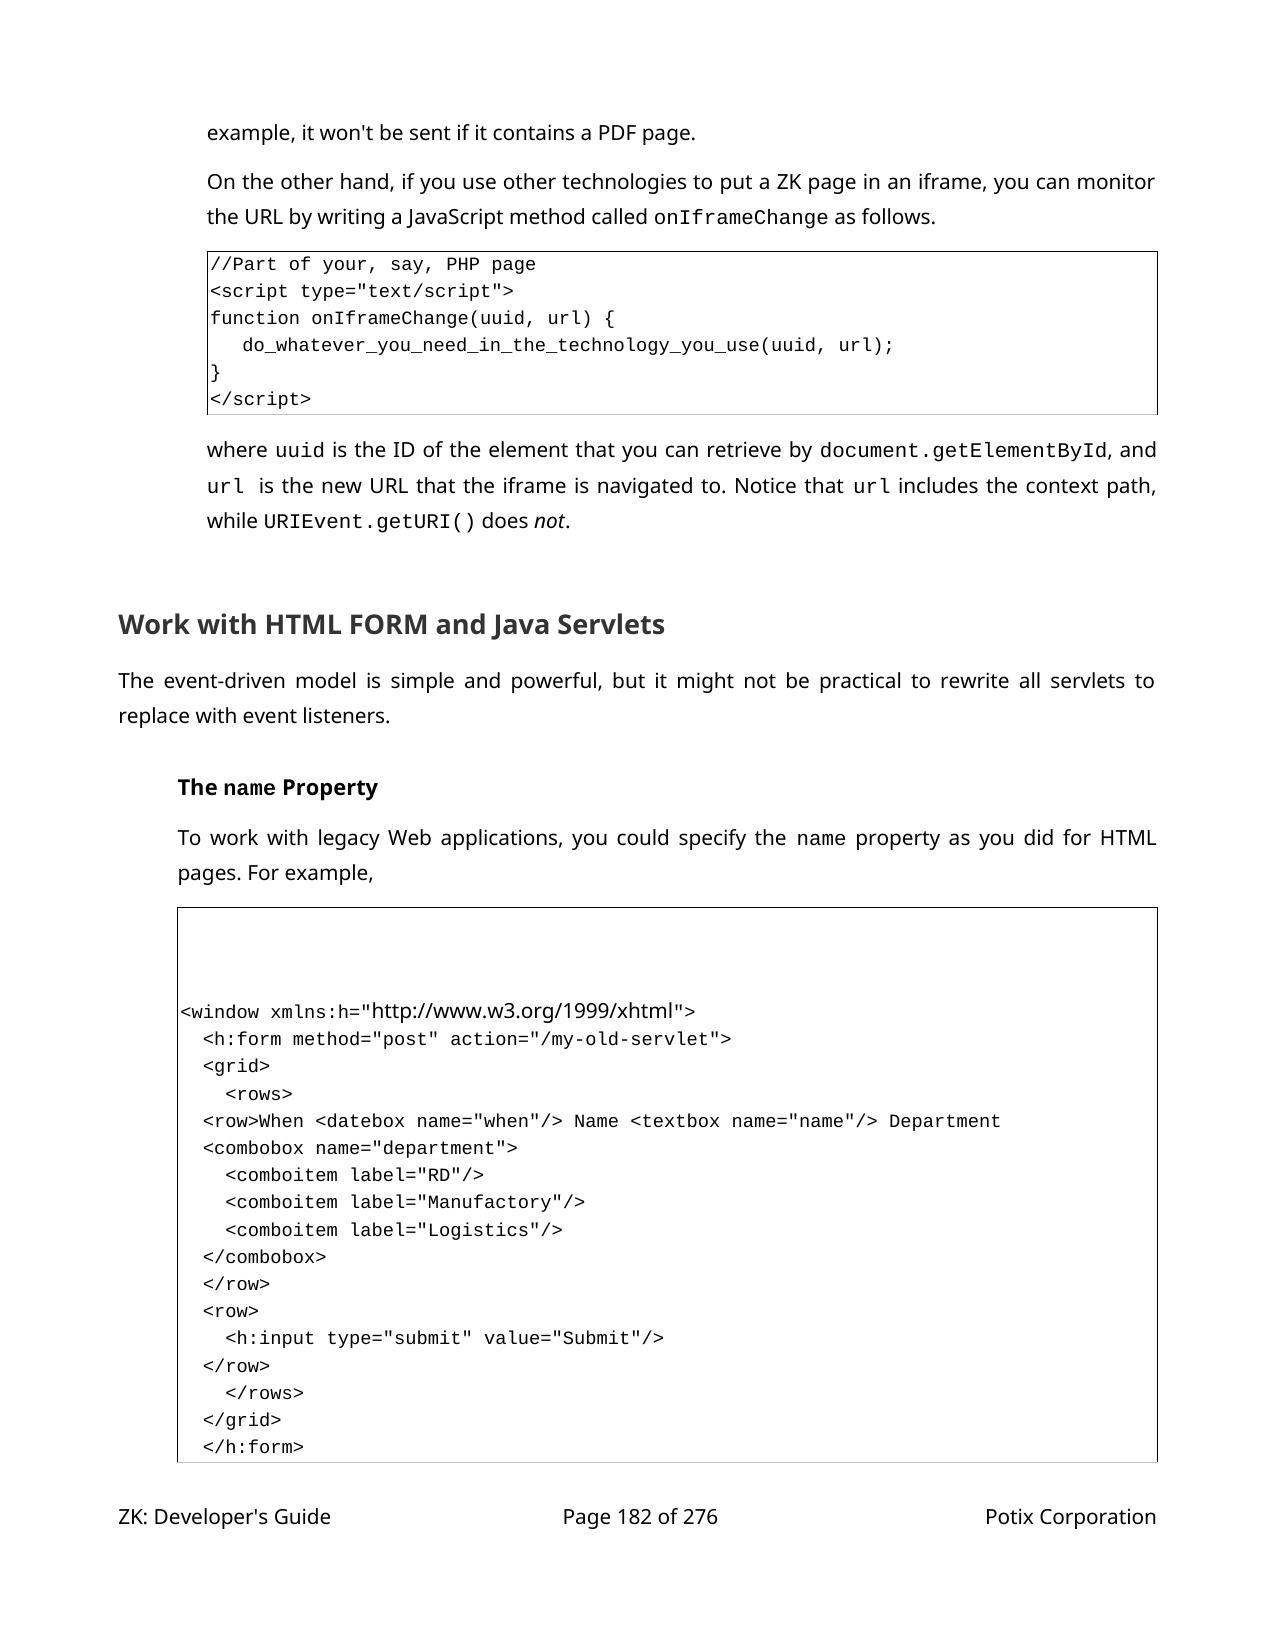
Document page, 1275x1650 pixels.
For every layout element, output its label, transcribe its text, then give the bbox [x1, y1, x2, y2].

text //Part of your, say, PHP page [208, 252, 1157, 276]
text <comboitem label="RD"/> [178, 1163, 1157, 1187]
text <combobox name="department"> [178, 1136, 1157, 1160]
text where uuid is the ID of the element that you can retrieve by document.getElementById, and url is the new URL that the iframe is navigated to. Notice that url includes the context path, while URIEvent.getURI() does not. [207, 435, 1157, 535]
text <rows> [178, 1082, 1157, 1106]
text </row> [178, 1272, 1157, 1296]
subtitle Work with HTML FORM and Java Servlets [118, 606, 1157, 642]
text </grid> [178, 1408, 1157, 1432]
text do_whatever_you_need_in_the_technology_you_use(uuid, url); [208, 333, 1157, 357]
text </h:form> [178, 1435, 1157, 1462]
text example, it won't be sent if it contains a PDF page. [207, 118, 1157, 146]
text </row> [178, 1353, 1157, 1378]
text </combobox> [178, 1245, 1157, 1269]
text The event-driven model is simple and powerful, but it might not be practical to rewrite all servlets to replace with event listeners. [118, 666, 1157, 729]
text <row> [178, 1299, 1157, 1323]
text <h:input type="submit" value="Submit"/> [178, 1326, 1157, 1351]
text function onIframeChange(uuid, url) { [208, 306, 1157, 330]
text </rows> [178, 1381, 1157, 1405]
text To work with legacy Web applications, you could specify the name property as you did for HTML pages. For example, [177, 823, 1157, 886]
text </script> [208, 387, 1157, 414]
text <grid> [178, 1054, 1157, 1079]
text <script type="text/script"> [208, 278, 1157, 303]
text <h:form method="post" action="/my-old-servlet"> [178, 1027, 1157, 1051]
text <comboitem label="Manufactory"/> [178, 1190, 1157, 1214]
text } [208, 360, 1157, 384]
text <window xmlns:h="http://www.w3.org/1999/xhtml"> [178, 908, 1157, 1024]
text <row>When <datebox name="when"/> Name <textbox name="name"/> Department [178, 1109, 1157, 1133]
text On the other hand, if you use other technologies to put a ZK page in an iframe, you can monitor the URL by writing a JavaScript method called onIframeChange as follows. [207, 167, 1157, 231]
text <comboitem label="Logistics"/> [178, 1217, 1157, 1242]
subtitle The name Property [177, 772, 1157, 802]
